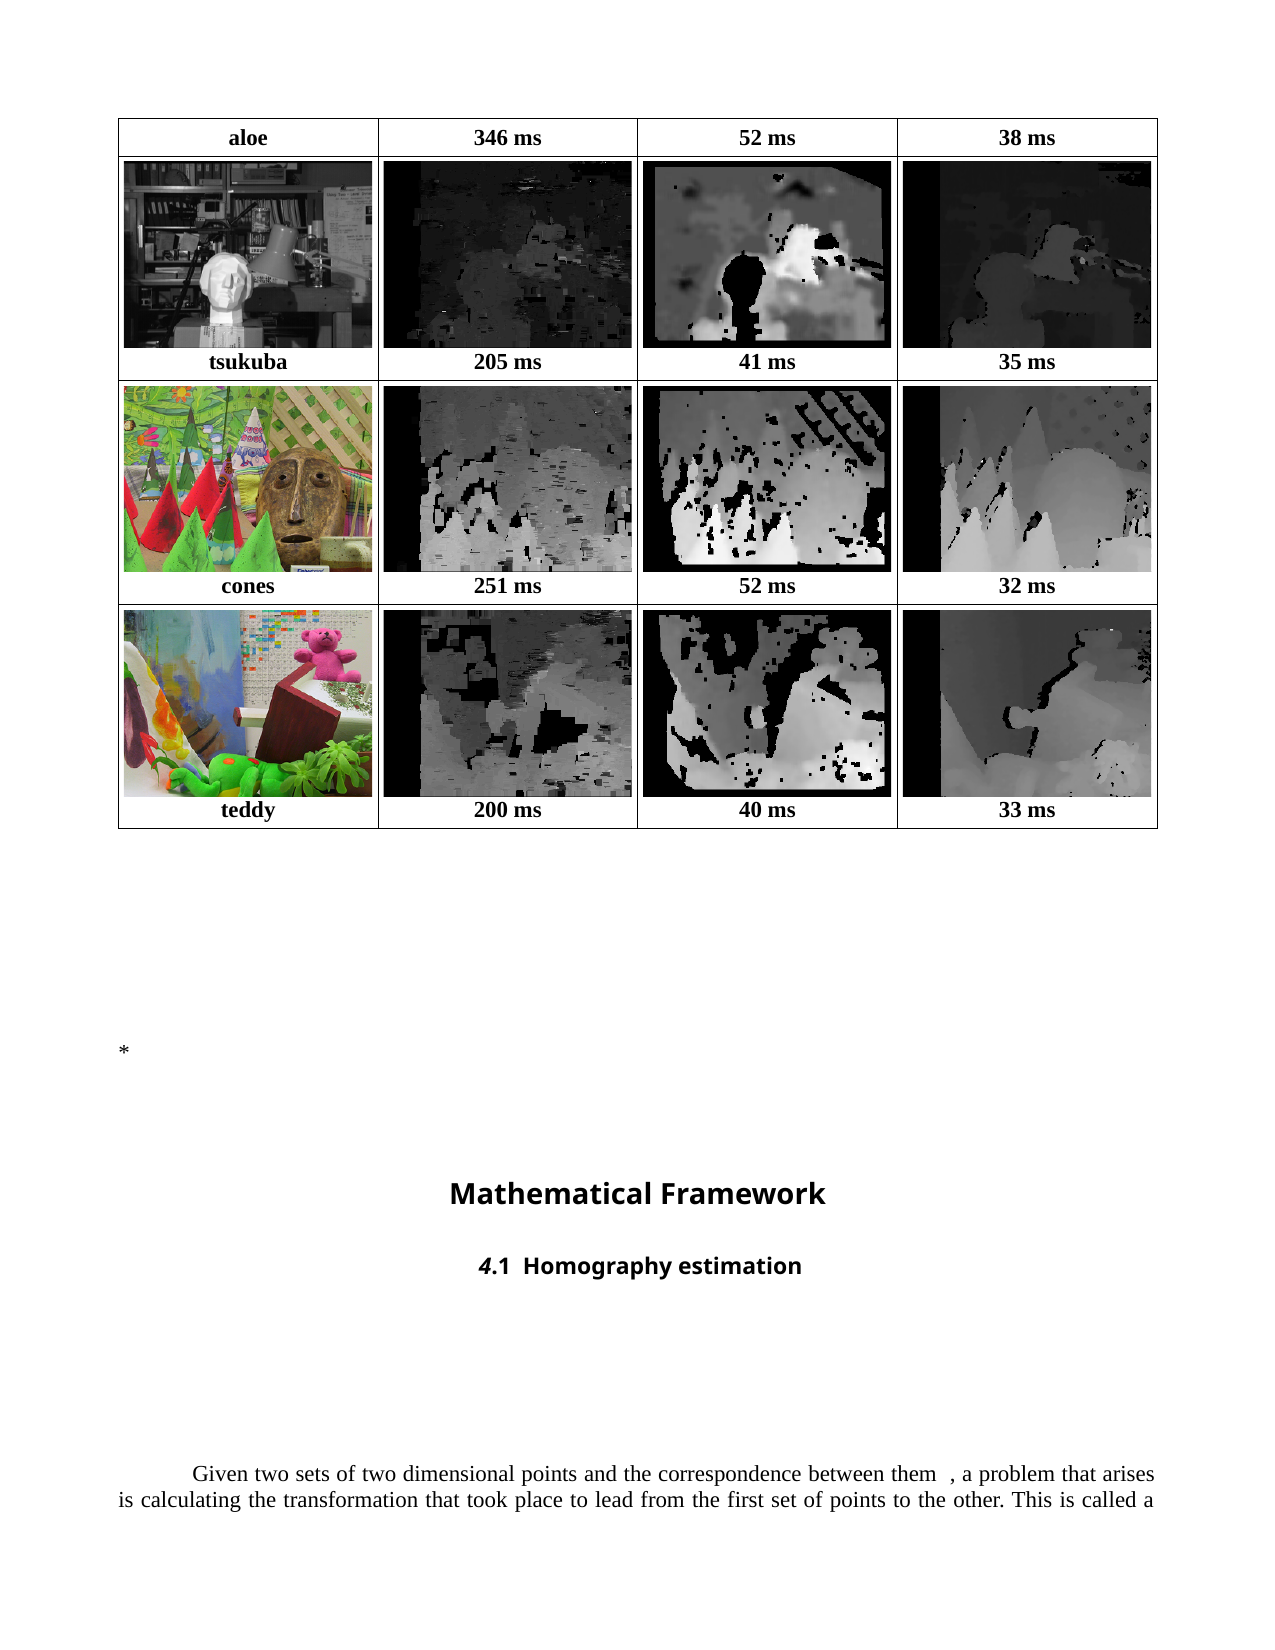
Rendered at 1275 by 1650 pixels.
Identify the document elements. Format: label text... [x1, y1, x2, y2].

table_cell 52 ms [638, 381, 897, 604]
text 4.1 Homography estimation [118, 1250, 1157, 1281]
table_cell 251 ms [379, 381, 637, 604]
table_cell 205 ms [379, 157, 637, 380]
picture [643, 161, 892, 348]
table_cell 200 ms [379, 605, 637, 828]
table_cell 38 ms [898, 119, 1157, 156]
table_cell 35 ms [898, 157, 1157, 380]
picture [123, 386, 373, 572]
picture [902, 610, 1152, 797]
picture [383, 386, 632, 572]
text * [118, 1039, 1157, 1066]
table_cell 41 ms [638, 157, 897, 380]
table_cell 40 ms [638, 605, 897, 828]
picture [123, 610, 373, 797]
picture [643, 386, 892, 572]
table_cell 346 ms [379, 119, 637, 156]
picture [643, 610, 892, 797]
picture [902, 161, 1152, 348]
text Mathematical Framework [118, 1173, 1157, 1213]
table_cell 52 ms [638, 119, 897, 156]
picture [123, 161, 373, 348]
table_cell 33 ms [898, 605, 1157, 828]
text Given two sets of two dimensional points and the correspondence between them , a problem that arises is calculating the transformation that took place to lead from the first set of points to the other. This is called a [118, 1460, 1157, 1513]
table_cell cones [119, 381, 378, 604]
table_cell aloe [119, 119, 378, 156]
picture [902, 386, 1152, 572]
table_cell tsukuba [119, 157, 378, 380]
picture [383, 161, 632, 348]
table_cell teddy [119, 605, 378, 828]
picture [383, 610, 632, 797]
table_cell 32 ms [898, 381, 1157, 604]
